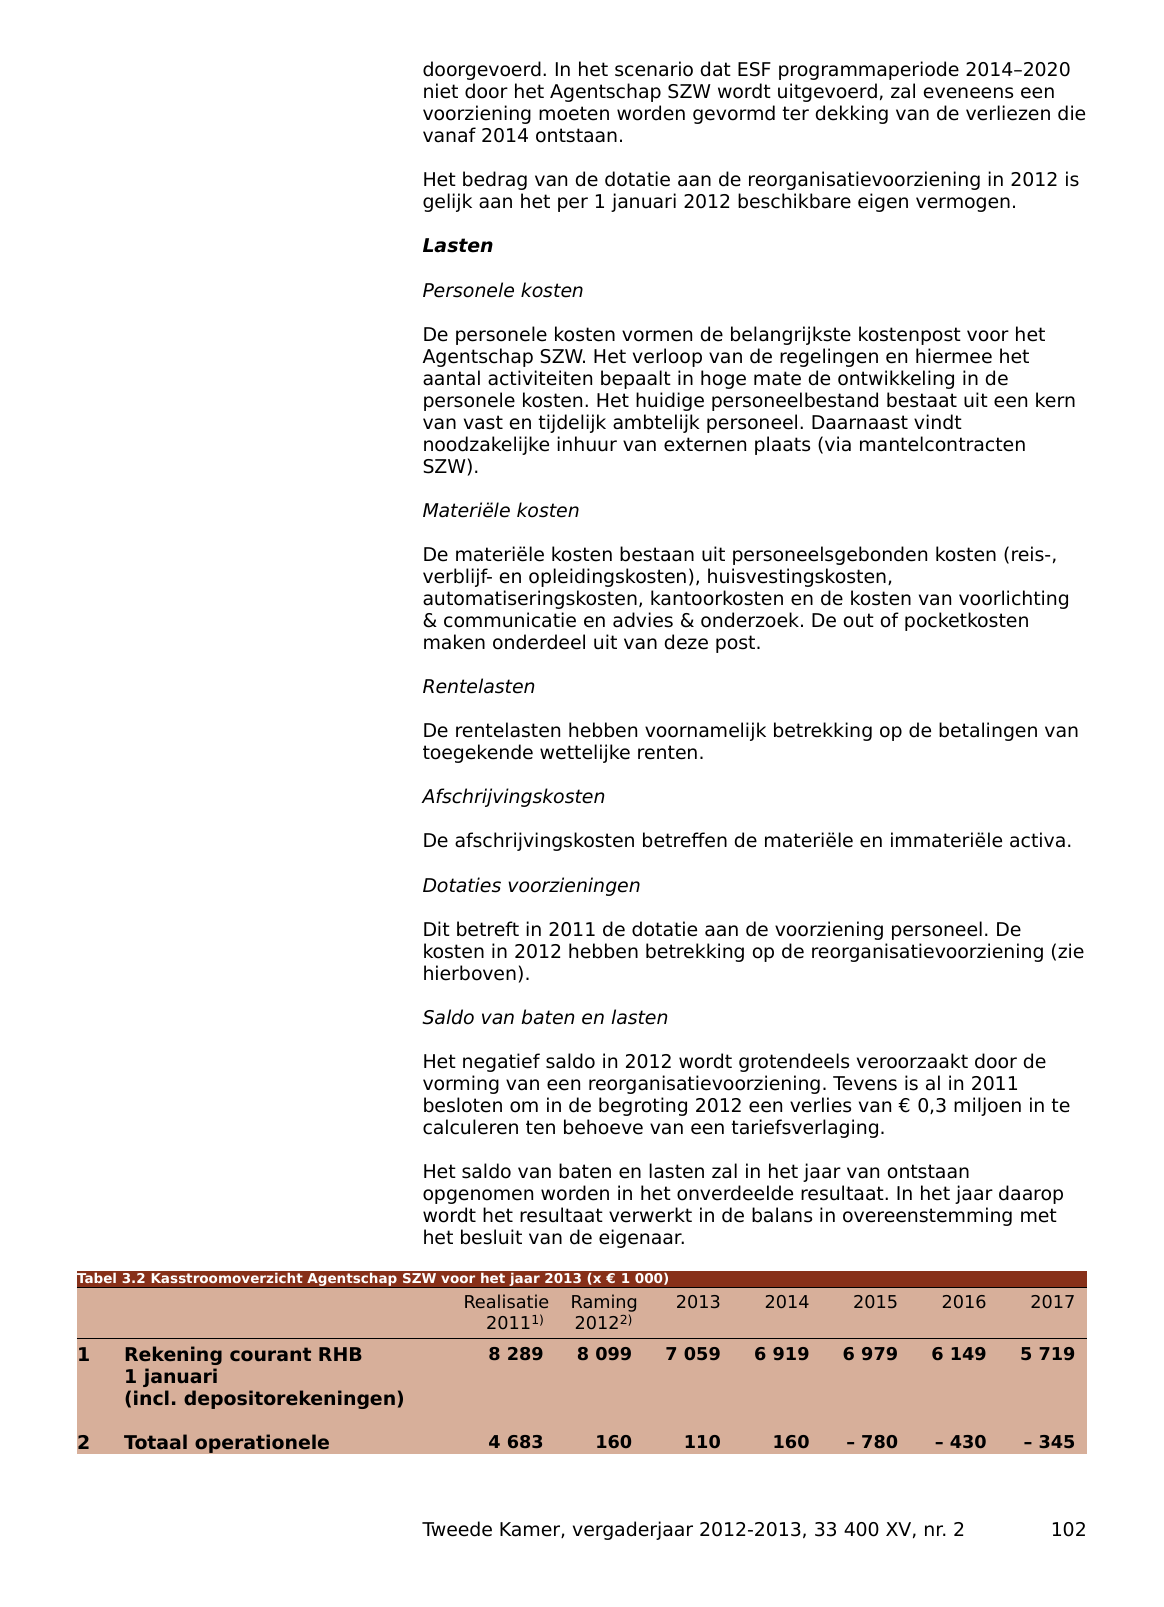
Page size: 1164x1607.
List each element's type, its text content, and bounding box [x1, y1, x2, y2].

subtitle Personele kosten [422, 279, 1087, 301]
table_cell – 430 [909, 1432, 998, 1454]
table_cell Rekening courant RHB 1 januari (incl. depositorekeningen) [118, 1339, 449, 1410]
subtitle Afschrijvingskosten [422, 786, 1087, 808]
subtitle Dotaties voorzieningen [422, 874, 1087, 897]
table_cell Totaal operationele [118, 1432, 449, 1454]
table_cell [821, 1410, 909, 1432]
table_cell [77, 1410, 118, 1432]
text Dit betreft in 2011 de dotatie aan de voorziening personeel. De kosten in 2012 hebben betrekking op de reorganisatievoorziening (zie hierboven). [422, 919, 1087, 985]
table_cell [77, 1288, 118, 1338]
table_cell 2016 [909, 1288, 998, 1338]
text De materiële kosten bestaan uit personeelsgebonden kosten (reis-, verblijf- en opleidingskosten), huisvestingskosten, automatiseringskosten, kantoorkosten en de kosten van voorlichting & communicatie en advies & onderzoek. De out of pocketkosten maken onderdeel uit van deze post. [422, 544, 1087, 654]
text doorgevoerd. In het scenario dat ESF programmaperiode 2014–2020 niet door het Agentschap SZW wordt uitgevoerd, zal eveneens een voorziening moeten worden gevormd ter dekking van de verliezen die vanaf 2014 ontstaan. [422, 59, 1087, 147]
table_cell 7 059 [644, 1339, 732, 1410]
table_cell [998, 1410, 1087, 1432]
table_cell 2017 [998, 1288, 1087, 1338]
table_cell 2014 [732, 1288, 821, 1338]
table_cell Realisatie 20111) [449, 1288, 555, 1338]
table_cell [644, 1410, 732, 1432]
text De personele kosten vormen de belangrijkste kostenpost voor het Agentschap SZW. Het verloop van de regelingen en hiermee het aantal activiteiten bepaalt in hoge mate de ontwikkeling in de personele kosten. Het huidige personeelbestand bestaat uit een kern van vast en tijdelijk ambtelijk personeel. Daarnaast vindt noodzakelijke inhuur van externen plaats (via mantelcontracten SZW). [422, 324, 1087, 477]
table_cell 5 719 [998, 1339, 1087, 1410]
table_header Tabel 3.2 Kasstroomoverzicht Agentschap SZW voor het jaar 2013 (x € 1 000) [77, 1271, 1087, 1287]
table_cell 2015 [821, 1288, 909, 1338]
table_cell 2013 [644, 1288, 732, 1338]
table_cell – 780 [821, 1432, 909, 1454]
text Het bedrag van de dotatie aan de reorganisatievoorziening in 2012 is gelijk aan het per 1 januari 2012 beschikbare eigen vermogen. [422, 169, 1087, 213]
table_cell [909, 1410, 998, 1432]
table_cell 6 979 [821, 1339, 909, 1410]
table_cell 160 [732, 1432, 821, 1454]
table_cell 110 [644, 1432, 732, 1454]
table_cell [449, 1410, 555, 1432]
subtitle Lasten [422, 235, 1087, 257]
table_cell 8 099 [555, 1339, 644, 1410]
table_cell 2 [77, 1432, 118, 1454]
table_cell [732, 1410, 821, 1432]
table_cell 160 [555, 1432, 644, 1454]
table_cell 1 [77, 1339, 118, 1410]
text De rentelasten hebben voornamelijk betrekking op de betalingen van toegekende wettelijke renten. [422, 720, 1087, 764]
subtitle Rentelasten [422, 676, 1087, 698]
table_cell 6 149 [909, 1339, 998, 1410]
subtitle Materiële kosten [422, 500, 1087, 522]
table_cell Raming 20122) [555, 1288, 644, 1338]
text Het saldo van baten en lasten zal in het jaar van ontstaan opgenomen worden in het onverdeelde resultaat. In het jaar daarop wordt het resultaat verwerkt in de balans in overeenstemming met het besluit van de eigenaar. [422, 1161, 1087, 1249]
table_cell [118, 1288, 449, 1338]
text De afschrijvingskosten betreffen de materiële en immateriële activa. [422, 830, 1087, 852]
table_cell 4 683 [449, 1432, 555, 1454]
table_cell 6 919 [732, 1339, 821, 1410]
text Het negatief saldo in 2012 wordt grotendeels veroorzaakt door de vorming van een reorganisatievoorziening. Tevens is al in 2011 besloten om in de begroting 2012 een verlies van € 0,3 miljoen in te calculeren ten behoeve van een tariefsverlaging. [422, 1051, 1087, 1139]
table_cell – 345 [998, 1432, 1087, 1454]
table_cell [555, 1410, 644, 1432]
subtitle Saldo van baten en lasten [422, 1007, 1087, 1029]
table_cell [118, 1410, 449, 1432]
table_cell 8 289 [449, 1339, 555, 1410]
